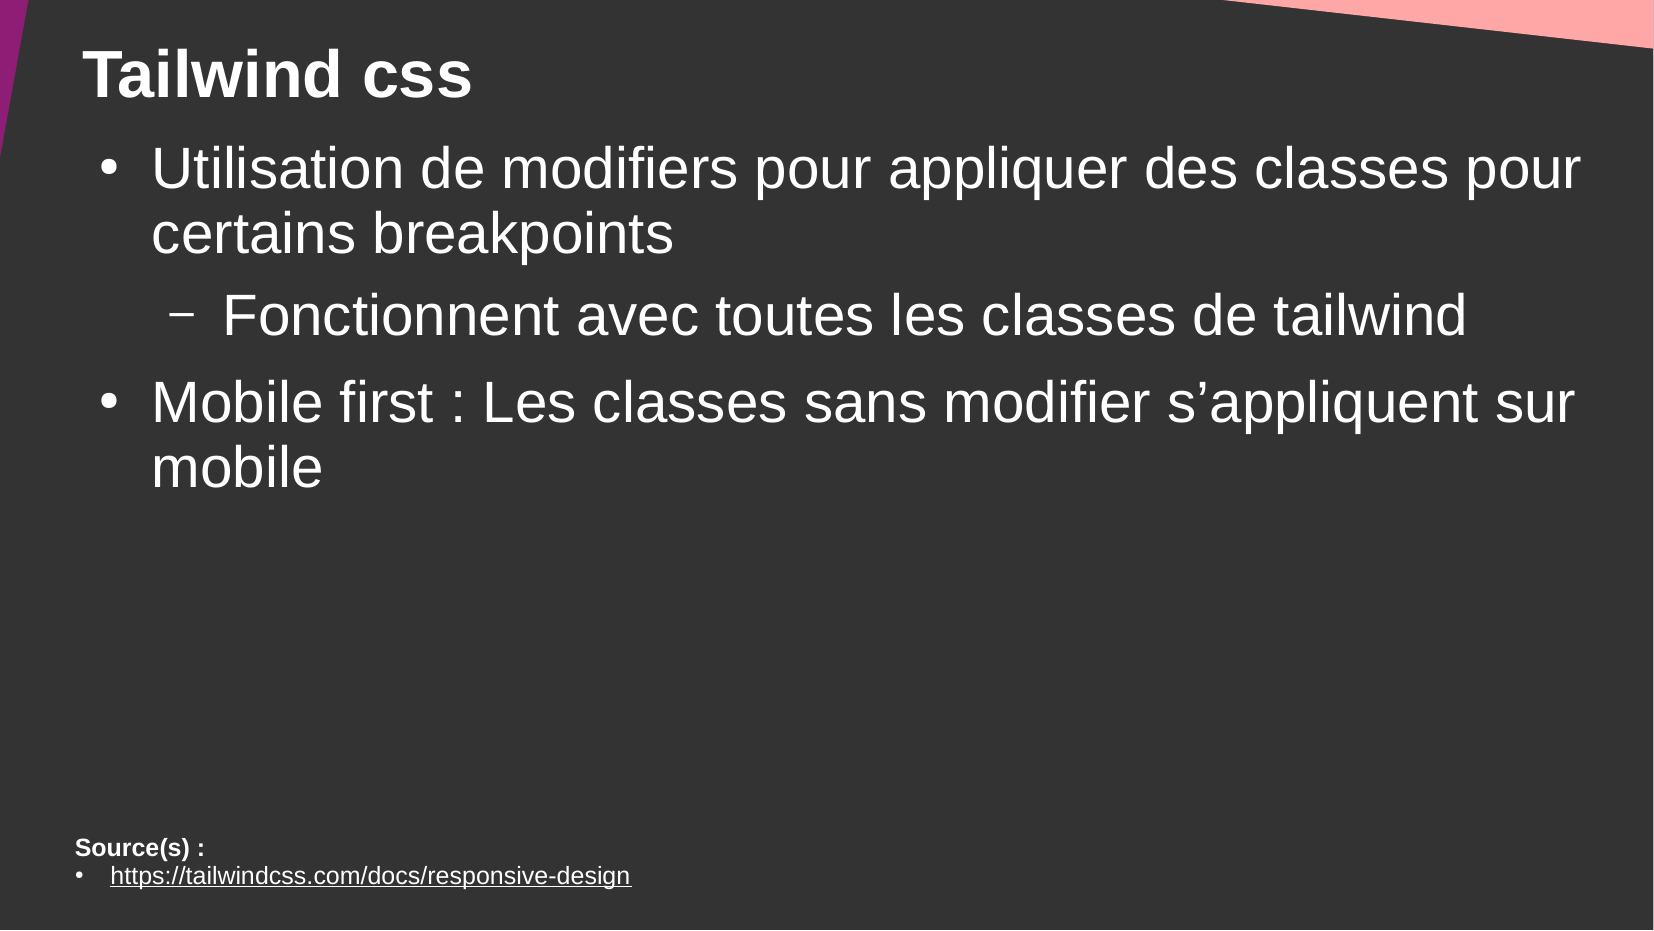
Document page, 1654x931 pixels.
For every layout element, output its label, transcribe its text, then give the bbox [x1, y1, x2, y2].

list Utilisation de modifiers pour appliquer des classes pour certains breakpoints Fonctionnent avec toutes les classes de tailwind Mobile first : Les classes sans modifier s’appliquent sur mobile [80, 135, 1605, 556]
text_box [1222, 0, 1654, 49]
text_box Source(s) : https://tailwindcss.com/docs/responsive-design [60, 826, 1546, 926]
title Tailwind css [82, 37, 1571, 122]
text_box [0, 0, 29, 158]
